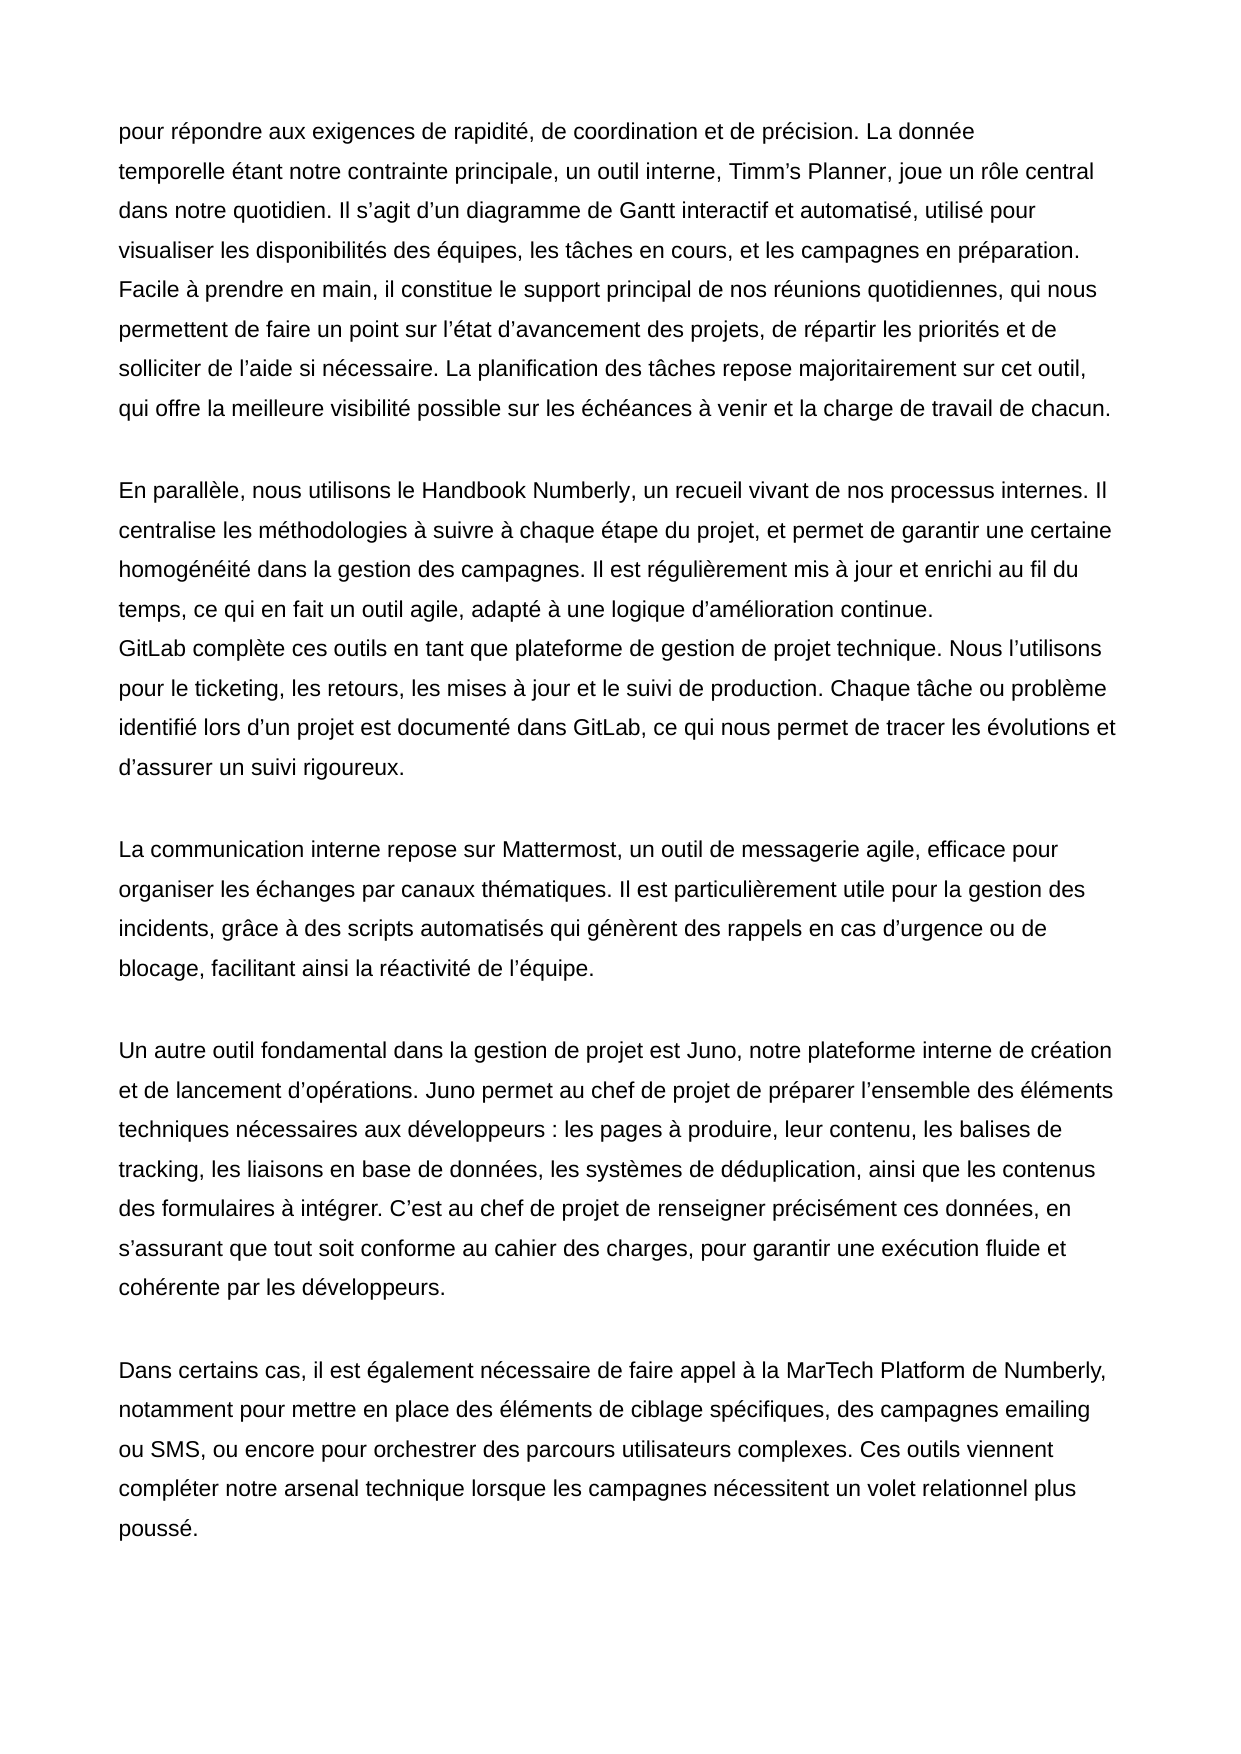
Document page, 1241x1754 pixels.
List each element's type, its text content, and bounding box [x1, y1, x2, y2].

text La communication interne repose sur Mattermost, un outil de messagerie agile, efficace pour organiser les échanges par canaux thématiques. Il est particulièrement utile pour la gestion des incidents, grâce à des scripts automatisés qui génèrent des rappels en cas d’urgence ou de blocage, facilitant ainsi la réactivité de l’équipe. [118, 836, 1122, 981]
text GitLab complète ces outils en tant que plateforme de gestion de projet technique. Nous l’utilisons pour le ticketing, les retours, les mises à jour et le suivi de production. Chaque tâche ou problème identifié lors d’un projet est documenté dans GitLab, ce qui nous permet de tracer les évolutions et d’assurer un suivi rigoureux. [118, 635, 1122, 780]
text Dans certains cas, il est également nécessaire de faire appel à la MarTech Platform de Numberly, notamment pour mettre en place des éléments de ciblage spécifiques, des campagnes emailing ou SMS, ou encore pour orchestrer des parcours utilisateurs complexes. Ces outils viennent compléter notre arsenal technique lorsque les campagnes nécessitent un volet relationnel plus poussé. [118, 1357, 1122, 1541]
text pour répondre aux exigences de rapidité, de coordination et de précision. La donnée temporelle étant notre contrainte principale, un outil interne, Timm’s Planner, joue un rôle central dans notre quotidien. Il s’agit d’un diagramme de Gantt interactif et automatisé, utilisé pour visualiser les disponibilités des équipes, les tâches en cours, et les campagnes en préparation. Facile à prendre en main, il constitue le support principal de nos réunions quotidiennes, qui nous permettent de faire un point sur l’état d’avancement des projets, de répartir les priorités et de solliciter de l’aide si nécessaire. La planification des tâches repose majoritairement sur cet outil, qui offre la meilleure visibilité possible sur les échéances à venir et la charge de travail de chacun. [118, 118, 1122, 421]
text Un autre outil fondamental dans la gestion de projet est Juno, notre plateforme interne de création et de lancement d’opérations. Juno permet au chef de projet de préparer l’ensemble des éléments techniques nécessaires aux développeurs : les pages à produire, leur contenu, les balises de tracking, les liaisons en base de données, les systèmes de déduplication, ainsi que les contenus des formulaires à intégrer. C’est au chef de projet de renseigner précisément ces données, en s’assurant que tout soit conforme au cahier des charges, pour garantir une exécution fluide et cohérente par les développeurs. [118, 1037, 1122, 1301]
text En parallèle, nous utilisons le Handbook Numberly, un recueil vivant de nos processus internes. Il centralise les méthodologies à suivre à chaque étape du projet, et permet de garantir une certaine homogénéité dans la gestion des campagnes. Il est régulièrement mis à jour et enrichi au fil du temps, ce qui en fait un outil agile, adapté à une logique d’amélioration continue. [118, 477, 1122, 622]
